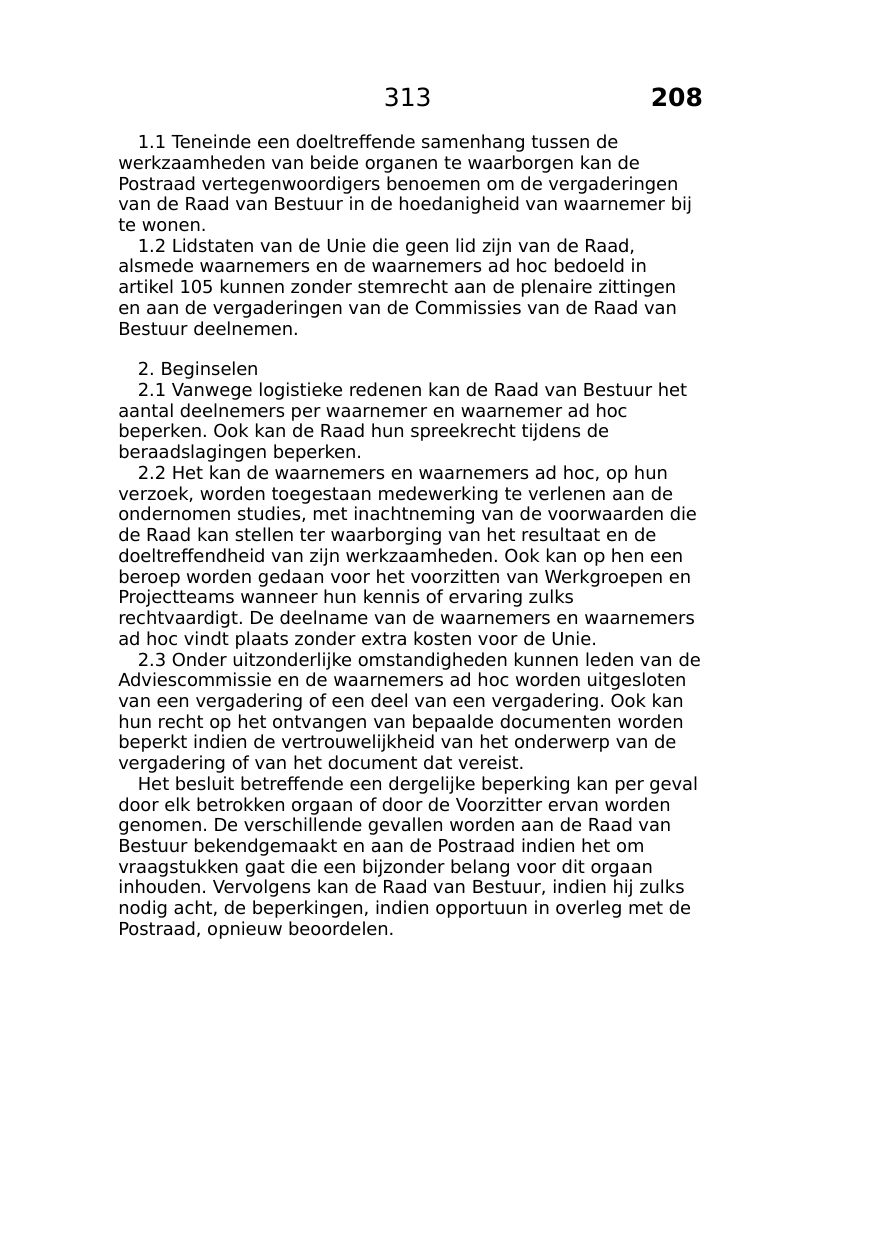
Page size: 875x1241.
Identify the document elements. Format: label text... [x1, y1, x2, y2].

text 1.1 Teneinde een doeltreffende samenhang tussen de werkzaamheden van beide organen te waarborgen kan de Postraad vertegenwoordigers benoemen om de vergaderingen van de Raad van Bestuur in de hoedanigheid van waarnemer bij te wonen. [118, 132, 703, 236]
text 2. Beginselen [118, 359, 703, 380]
text 2.1 Vanwege logistieke redenen kan de Raad van Bestuur het aantal deelnemers per waarnemer en waarnemer ad hoc beperken. Ook kan de Raad hun spreekrecht tijdens de beraadslagingen beperken. [118, 380, 703, 463]
text 2.2 Het kan de waarnemers en waarnemers ad hoc, op hun verzoek, worden toegestaan medewerking te verlenen aan de ondernomen studies, met inachtneming van de voorwaarden die de Raad kan stellen ter waarborging van het resultaat en de doeltreffendheid van zijn werkzaamheden. Ook kan op hen een beroep worden gedaan voor het voorzitten van Werkgroepen en Projectteams wanneer hun kennis of ervaring zulks rechtvaardigt. De deelname van de waarnemers en waarnemers ad hoc vindt plaats zonder extra kosten voor de Unie. [118, 463, 703, 649]
text Het besluit betreffende een dergelijke beperking kan per geval door elk betrokken orgaan of door de Voorzitter ervan worden genomen. De verschillende gevallen worden aan de Raad van Bestuur bekendgemaakt en aan de Postraad indien het om vraagstukken gaat die een bijzonder belang voor dit orgaan inhouden. Vervolgens kan de Raad van Bestuur, indien hij zulks nodig acht, de beperkingen, indien opportuun in overleg met de Postraad, opnieuw beoordelen. [118, 774, 703, 939]
text 1.2 Lidstaten van de Unie die geen lid zijn van de Raad, alsmede waarnemers en de waarnemers ad hoc bedoeld in artikel 105 kunnen zonder stemrecht aan de plenaire zittingen en aan de vergaderingen van de Commissies van de Raad van Bestuur deelnemen. [118, 236, 703, 339]
text 2.3 Onder uitzonderlijke omstandigheden kunnen leden van de Adviescommissie en de waarnemers ad hoc worden uitgesloten van een vergadering of een deel van een vergadering. Ook kan hun recht op het ontvangen van bepaalde documenten worden beperkt indien de vertrouwelijkheid van het onderwerp van de vergadering of van het document dat vereist. [118, 649, 703, 774]
